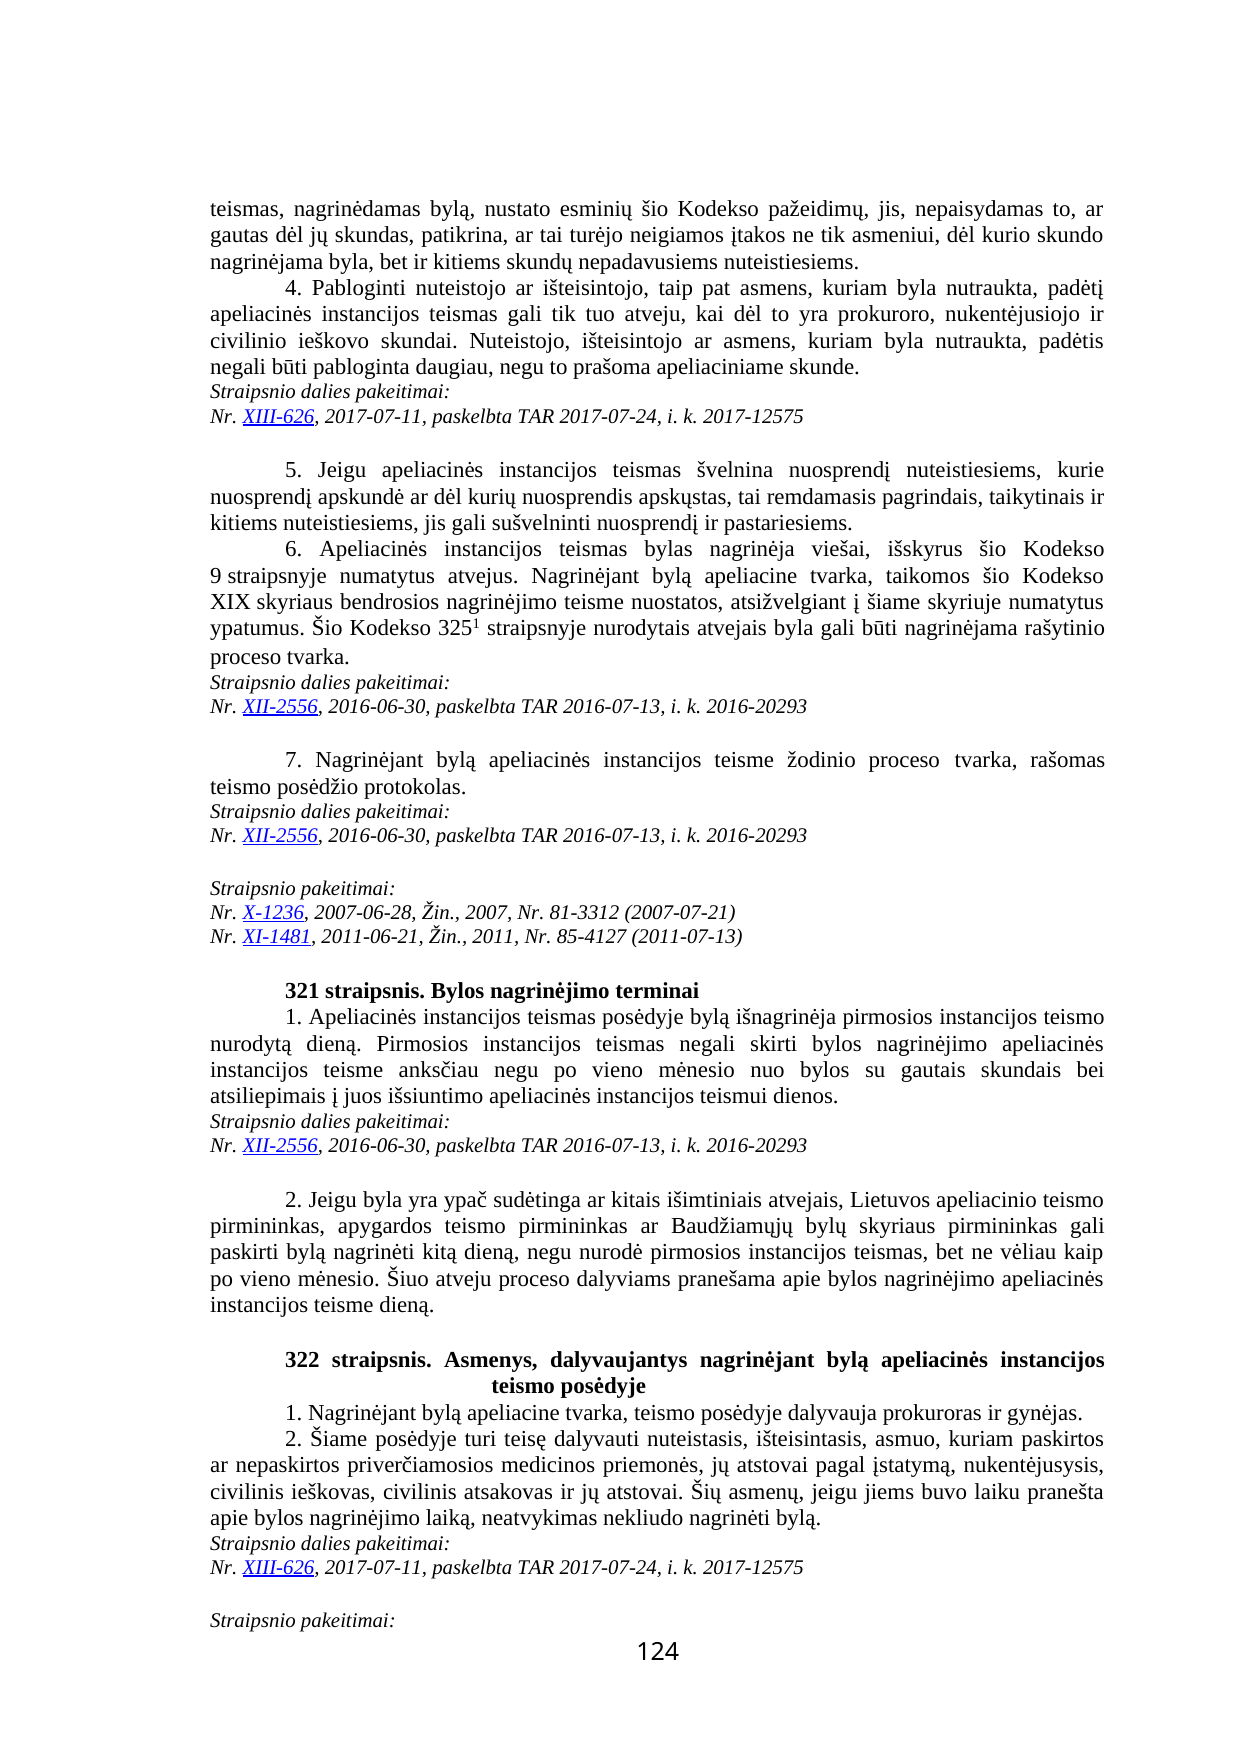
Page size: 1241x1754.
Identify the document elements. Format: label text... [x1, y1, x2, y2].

text Nr. X-1236, 2007-06-28, Žin., 2007, Nr. 81-3312 (2007-07-21) [210, 900, 1106, 924]
text 1. Nagrinėjant bylą apeliacine tvarka, teismo posėdyje dalyvauja prokuroras ir gynėjas. [210, 1399, 1106, 1425]
text Straipsnio pakeitimai: [210, 1607, 1106, 1632]
text teismas, nagrinėdamas bylą, nustato esminių šio Kodekso pažeidimų, jis, nepaisydamas to, ar gautas dėl jų skundas, patikrina, ar tai turėjo neigiamos įtakos ne tik asmeniui, dėl kurio skundo nagrinėjama byla, bet ir kitiems skundų nepadavusiems nuteistiesiems. [210, 195, 1106, 274]
text Nr. XI-1481, 2011-06-21, Žin., 2011, Nr. 85-4127 (2011-07-13) [210, 924, 1106, 948]
text 2. Šiame posėdyje turi teisę dalyvauti nuteistasis, išteisintasis, asmuo, kuriam paskirtos ar nepaskirtos priverčiamosios medicinos priemonės, jų atstovai pagal įstatymą, nukentėjusysis, civilinis ieškovas, civilinis atsakovas ir jų atstovai. Šių asmenų, jeigu jiems buvo laiku pranešta apie bylos nagrinėjimo laiką, neatvykimas nekliudo nagrinėti bylą. [210, 1425, 1106, 1531]
text Straipsnio dalies pakeitimai: [210, 379, 1106, 403]
text Nr. XII-2556, 2016-06-30, paskelbta TAR 2016-07-13, i. k. 2016-20293 [210, 694, 1106, 718]
text Nr. XII-2556, 2016-06-30, paskelbta TAR 2016-07-13, i. k. 2016-20293 [210, 823, 1106, 847]
text 322 straipsnis. Asmenys, dalyvaujantys nagrinėjant bylą apeliacinės instancijos teismo posėdyje [285, 1346, 1106, 1399]
text Straipsnio dalies pakeitimai: [210, 669, 1106, 694]
text 2. Jeigu byla yra ypač sudėtinga ar kitais išimtiniais atvejais, Lietuvos apeliacinio teismo pirmininkas, apygardos teismo pirmininkas ar Baudžiamųjų bylų skyriaus pirmininkas gali paskirti bylą nagrinėti kitą dieną, negu nurodė pirmosios instancijos teismas, bet ne vėliau kaip po vieno mėnesio. Šiuo atveju proceso dalyviams pranešama apie bylos nagrinėjimo apeliacinės instancijos teisme dieną. [210, 1186, 1106, 1317]
text Straipsnio dalies pakeitimai: [210, 799, 1106, 823]
text 4. Pabloginti nuteistojo ar išteisintojo, taip pat asmens, kuriam byla nutraukta, padėtį apeliacinės instancijos teismas gali tik tuo atveju, kai dėl to yra prokuroro, nukentėjusiojo ir civilinio ieškovo skundai. Nuteistojo, išteisintojo ar asmens, kuriam byla nutraukta, padėtis negali būti pabloginta daugiau, negu to prašoma apeliaciniame skunde. [210, 274, 1106, 379]
text Straipsnio dalies pakeitimai: [210, 1531, 1106, 1555]
text Nr. XIII-626, 2017-07-11, paskelbta TAR 2017-07-24, i. k. 2017-12575 [210, 403, 1106, 428]
text Straipsnio dalies pakeitimai: [210, 1109, 1106, 1133]
text 5. Jeigu apeliacinės instancijos teismas švelnina nuosprendį nuteistiesiems, kurie nuosprendį apskundė ar dėl kurių nuosprendis apskųstas, tai remdamasis pagrindais, taikytinais ir kitiems nuteistiesiems, jis gali sušvelninti nuosprendį ir pastariesiems. [210, 456, 1106, 535]
text Straipsnio pakeitimai: [210, 876, 1106, 900]
text 321 straipsnis. Bylos nagrinėjimo terminai [210, 977, 1106, 1003]
text Nr. XII-2556, 2016-06-30, paskelbta TAR 2016-07-13, i. k. 2016-20293 [210, 1133, 1106, 1157]
text Nr. XIII-626, 2017-07-11, paskelbta TAR 2017-07-24, i. k. 2017-12575 [210, 1555, 1106, 1579]
text 7. Nagrinėjant bylą apeliacinės instancijos teisme žodinio proceso tvarka, rašomas teismo posėdžio protokolas. [210, 746, 1106, 799]
text 6. Apeliacinės instancijos teismas bylas nagrinėja viešai, išskyrus šio Kodekso 9 straipsnyje numatytus atvejus. Nagrinėjant bylą apeliacine tvarka, taikomos šio Kodekso XIX skyriaus bendrosios nagrinėjimo teisme nuostatos, atsižvelgiant į šiame skyriuje numatytus ypatumus. Šio Kodekso 3251 straipsnyje nurodytais atvejais byla gali būti nagrinėjama rašytinio proceso tvarka. [210, 535, 1106, 669]
text 1. Apeliacinės instancijos teismas posėdyje bylą išnagrinėja pirmosios instancijos teismo nurodytą dieną. Pirmosios instancijos teismas negali skirti bylos nagrinėjimo apeliacinės instancijos teisme anksčiau negu po vieno mėnesio nuo bylos su gautais skundais bei atsiliepimais į juos išsiuntimo apeliacinės instancijos teismui dienos. [210, 1003, 1106, 1109]
